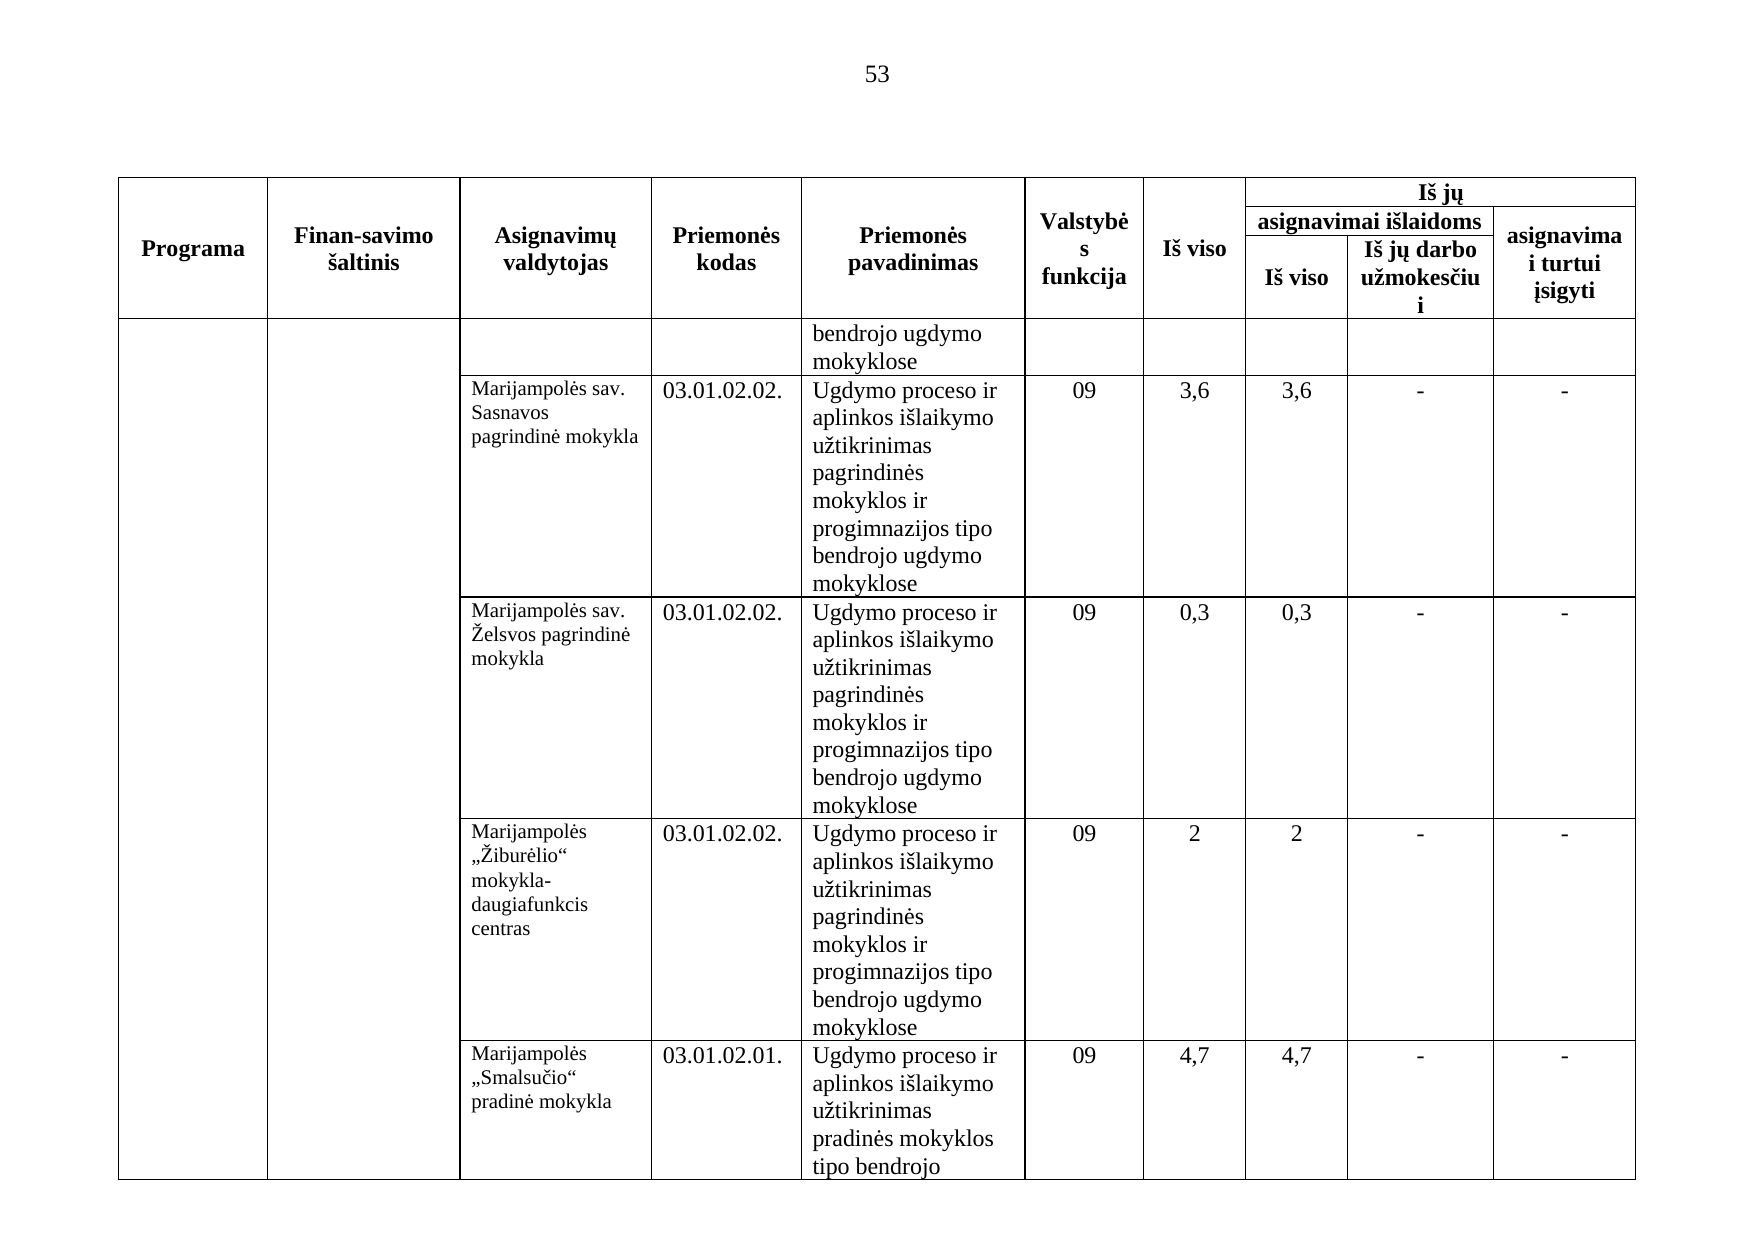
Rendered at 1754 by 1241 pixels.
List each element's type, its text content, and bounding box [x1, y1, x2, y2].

table_cell Ugdymo proceso ir aplinkos išlaikymo užtikrinimas pradinės mokyklos tipo bendrojo [802, 1041, 1024, 1179]
table_cell 2 [1144, 819, 1245, 1040]
table_cell 3,6 [1246, 376, 1347, 596]
table_cell 0,3 [1144, 598, 1245, 818]
table_cell Marijampolės sav. Sasnavos pagrindinė mokykla [461, 376, 651, 596]
table_cell - [1348, 376, 1493, 596]
table_cell 4,7 [1246, 1041, 1347, 1179]
table_cell 3,6 [1144, 376, 1245, 596]
table_cell 03.01.02.02. [652, 376, 801, 596]
table_cell Marijampolės „Smalsučio“ pradinė mokykla [461, 1041, 651, 1179]
table_cell [652, 319, 801, 374]
table_cell Marijampolės sav. Želsvos pagrindinė mokykla [461, 598, 651, 818]
table_cell 09 [1026, 819, 1143, 1040]
table_cell - [1494, 1041, 1635, 1179]
table_cell [1144, 319, 1245, 374]
table_cell - [1348, 598, 1493, 818]
table_cell [268, 319, 459, 1179]
table_cell - [1348, 819, 1493, 1040]
table_cell Ugdymo proceso ir aplinkos išlaikymo užtikrinimas pagrindinės mokyklos ir progimnazijos tipo bendrojo ugdymo mokyklose [802, 376, 1024, 596]
table_header Iš viso [1144, 178, 1245, 318]
table_cell Ugdymo proceso ir aplinkos išlaikymo užtikrinimas pagrindinės mokyklos ir progimnazijos tipo bendrojo ugdymo mokyklose [802, 598, 1024, 818]
table_cell asignavimai išlaidoms [1246, 207, 1493, 234]
table_cell 0,3 [1246, 598, 1347, 818]
table_cell Ugdymo proceso ir aplinkos išlaikymo užtikrinimas pagrindinės mokyklos ir progimnazijos tipo bendrojo ugdymo mokyklose [802, 819, 1024, 1040]
table_cell - [1494, 819, 1635, 1040]
table_header Programa [119, 178, 267, 318]
table_header Iš jų [1246, 178, 1635, 206]
table_cell 09 [1026, 376, 1143, 596]
table_cell asignavimai turtui įsigyti [1494, 207, 1635, 318]
table_cell [119, 319, 267, 1179]
table_cell [1246, 319, 1347, 374]
table_header Priemonės kodas [652, 178, 801, 318]
table_cell 03.01.02.02. [652, 819, 801, 1040]
table_cell [461, 319, 651, 374]
table_cell - [1348, 319, 1493, 374]
table_cell 03.01.02.01. [652, 1041, 801, 1179]
table_cell Marijampolės „Žiburėlio“ mokykla-daugiafunkcis centras [461, 819, 651, 1040]
table_header Valstybės funkcija [1026, 178, 1143, 318]
table_cell - [1494, 598, 1635, 818]
table_cell - [1494, 319, 1635, 374]
table_cell 03.01.02.02. [652, 598, 801, 818]
table_cell Iš jų darbo užmokesčiui [1348, 236, 1493, 318]
table_cell 2 [1246, 819, 1347, 1040]
table_cell 4,7 [1144, 1041, 1245, 1179]
table_cell Iš viso [1246, 236, 1347, 318]
table_cell - [1348, 1041, 1493, 1179]
table_header Asignavimų valdytojas [461, 178, 651, 318]
table_cell 09 [1026, 1041, 1143, 1179]
table_cell 09 [1026, 598, 1143, 818]
table_header Finan-savimo šaltinis [268, 178, 459, 318]
table_cell [1026, 319, 1143, 374]
table_header Priemonės pavadinimas [802, 178, 1024, 318]
table_cell - [1494, 376, 1635, 596]
table_cell bendrojo ugdymo mokyklose [802, 319, 1024, 374]
